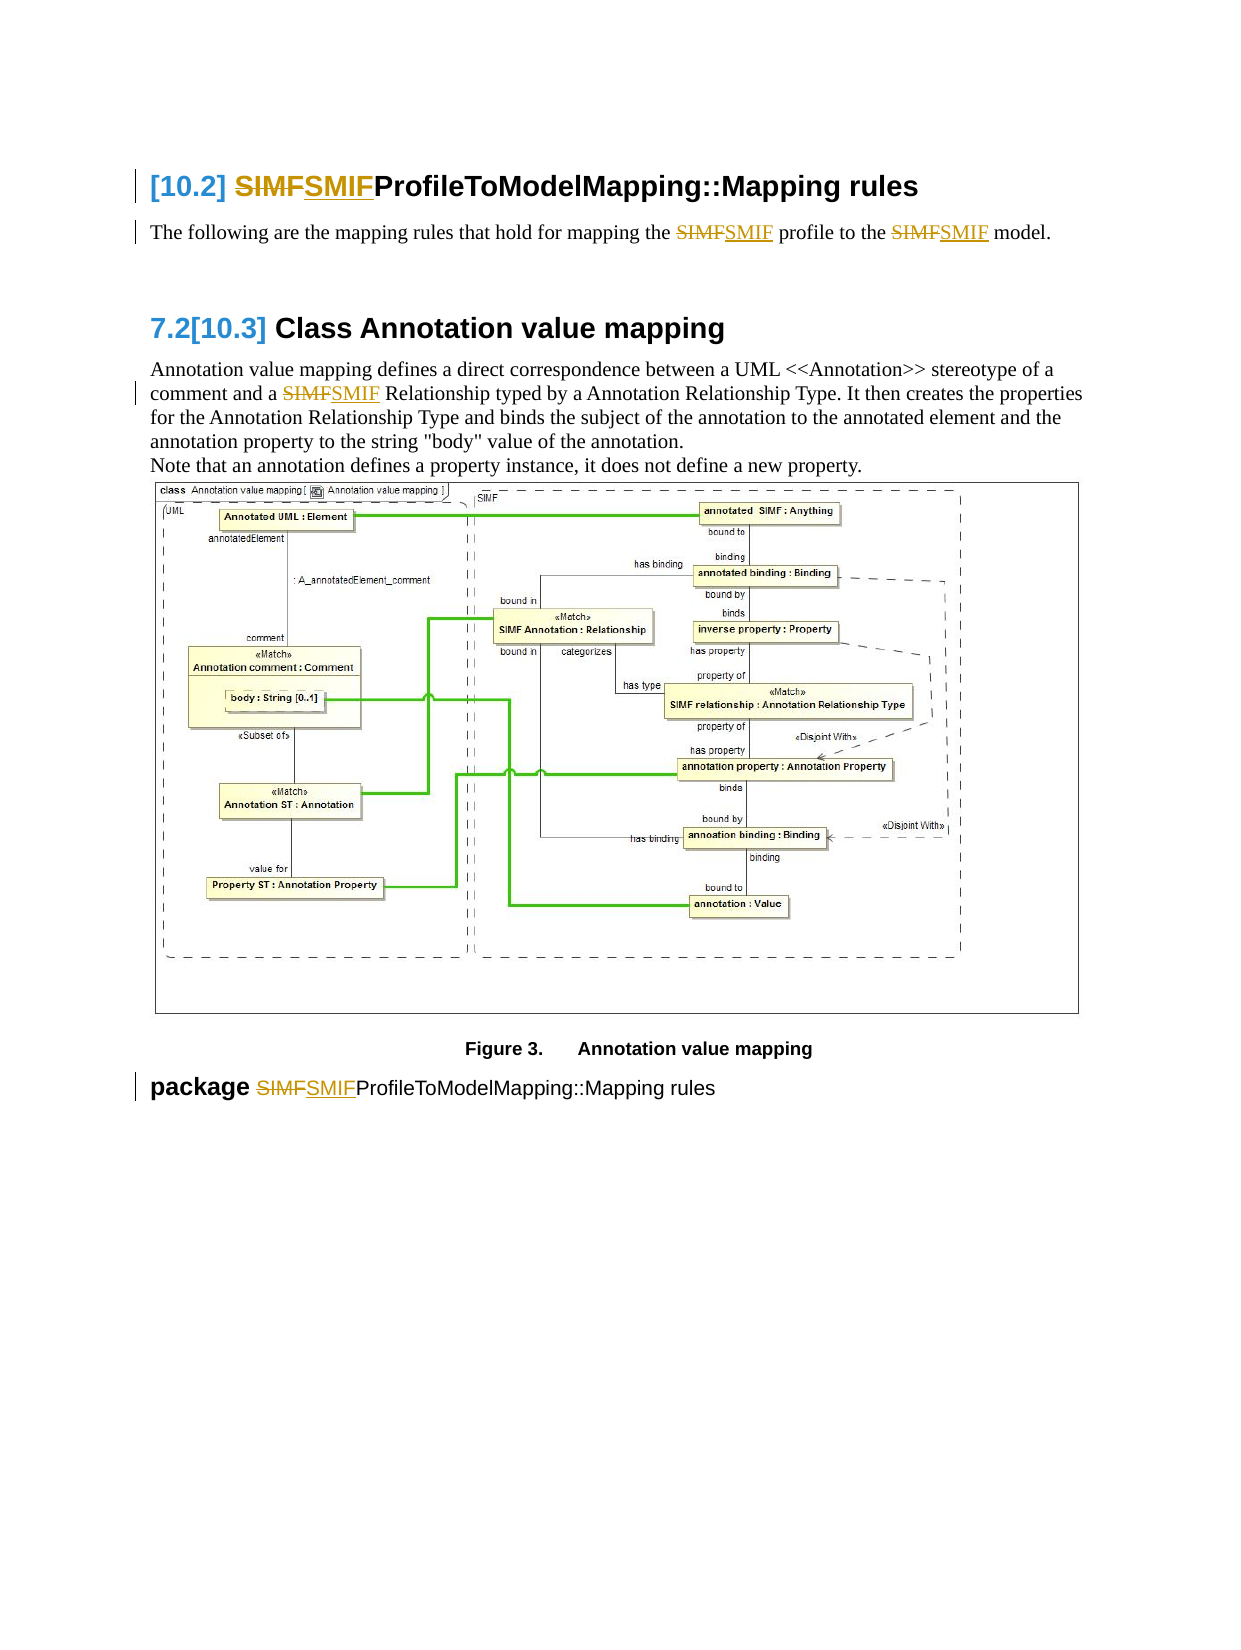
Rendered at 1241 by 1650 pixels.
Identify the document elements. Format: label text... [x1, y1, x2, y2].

picture [150, 477, 1091, 1026]
text Note that an annotation defines a property instance, it does not define a new property. [150, 453, 1090, 477]
list Annotation value mapping [187, 1038, 1090, 1059]
text Annotation value mapping defines a direct correspondence between a UML <<Annotation>> stereotype of a comment and a SMIF Relationship typed by a Annotation Relationship Type. It then creates the properties for the Annotation Relationship Type and binds the subject of the annotation to the annotated element and the annotation property to the string "body" value of the annotation. [150, 357, 1090, 453]
subtitle SMIFProfileToModelMapping::Mapping rules [150, 169, 1090, 203]
text package SMIFProfileToModelMapping::Mapping rules [150, 1072, 1090, 1101]
text The following are the mapping rules that hold for mapping the SMIF profile to the SMIF model. [150, 220, 1090, 244]
subtitle Class Annotation value mapping [150, 311, 1090, 345]
